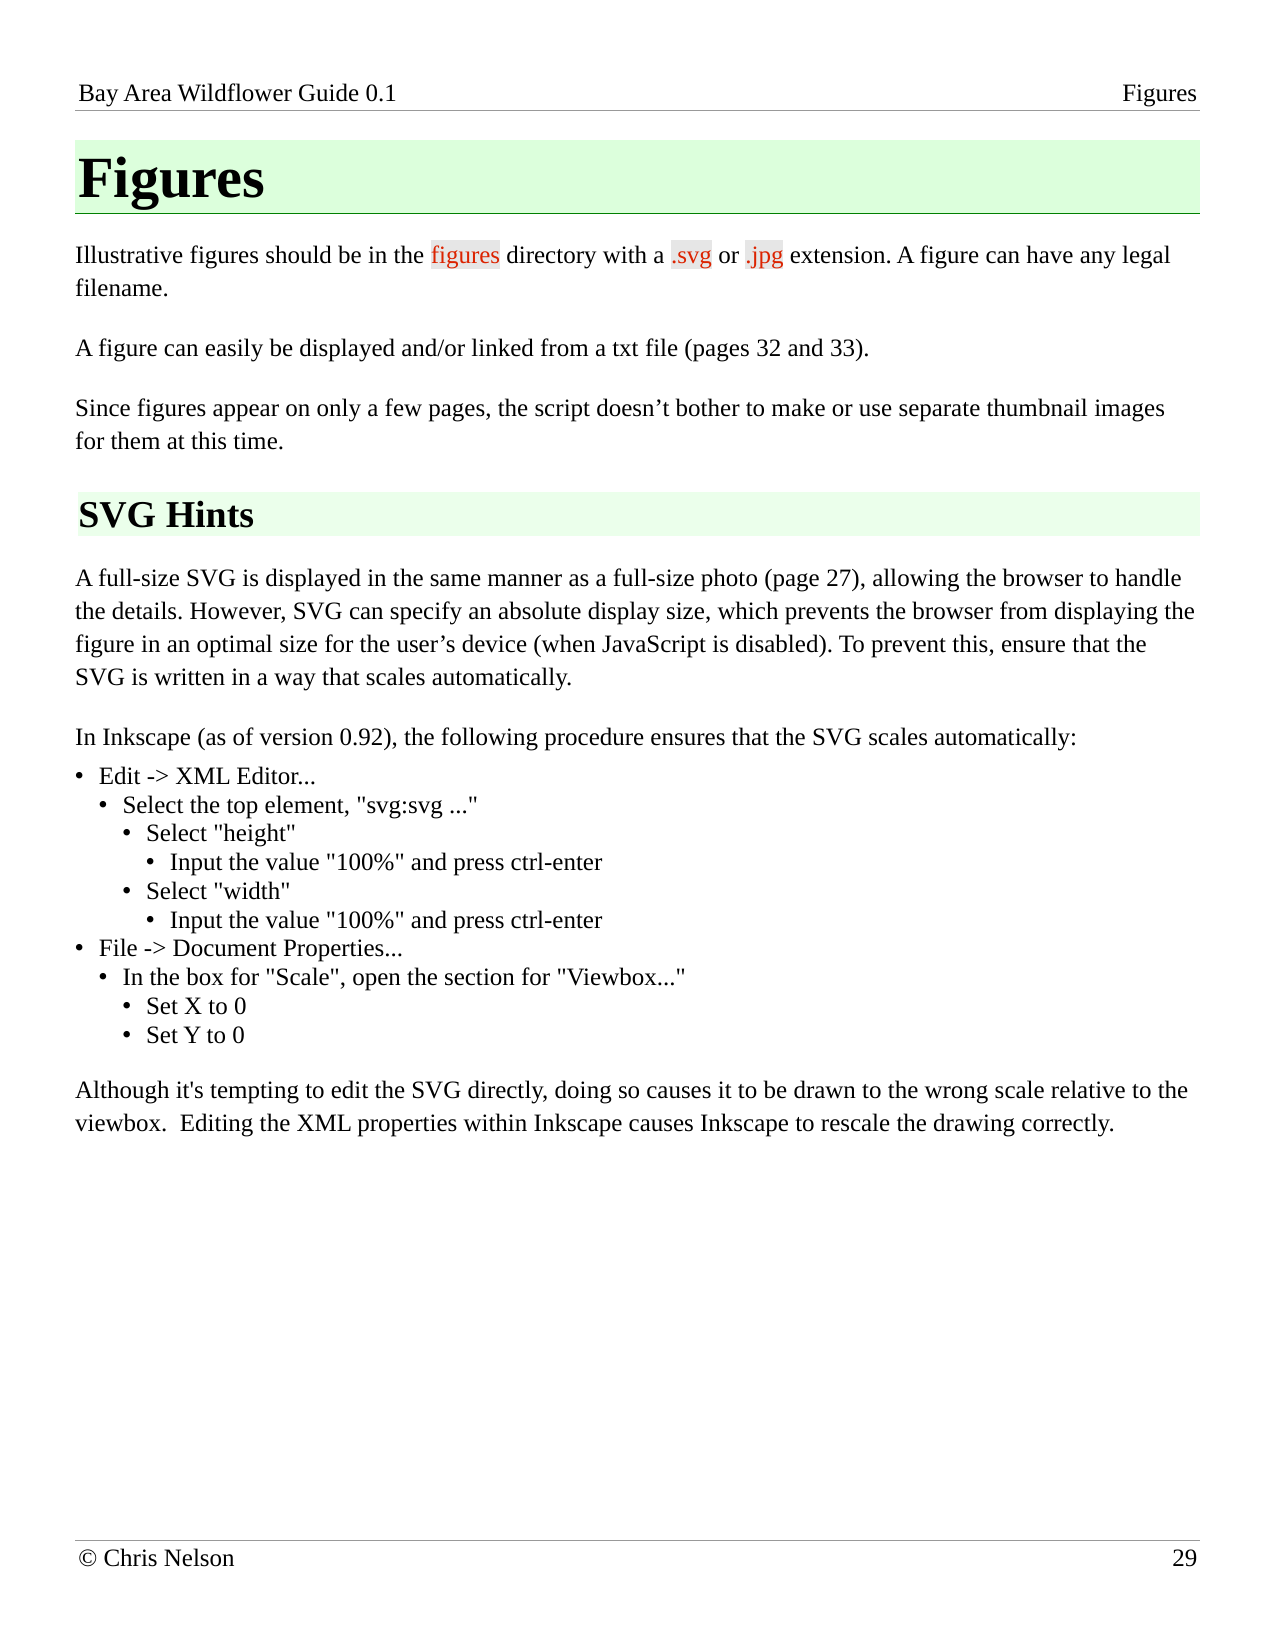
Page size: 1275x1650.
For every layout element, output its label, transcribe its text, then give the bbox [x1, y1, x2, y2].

list In the box for "Scale", open the section for "Viewbox..." [99, 962, 1200, 991]
subtitle In Inkscape (as of version 0.92), the following procedure ensures that the SVG scales automatically: [75, 722, 1200, 751]
text Since figures appear on only a few pages, the script doesn’t bother to make or use separate thumbnail images for them at this time. [75, 393, 1200, 455]
list Set Y to 0 [122, 1020, 1200, 1048]
text A full-size SVG is displayed in the same manner as a full-size photo (page 28), allowing the browser to handle the details. However, SVG can specify an absolute display size, which prevents the browser from displaying the figure in an optimal size for the user’s device (when JavaScript is disabled). To prevent this, ensure that the SVG is written in a way that scales automatically. [75, 563, 1200, 691]
list Input the value "100%" and press ctrl-enter [146, 847, 1200, 876]
text Illustrative figures should be in the figures directory with a .svg or .jpg extension. A figure can have any legal filename. [75, 240, 1200, 302]
list Edit -> XML Editor... [75, 761, 1200, 790]
subtitle Figures [75, 140, 1200, 213]
list Select the top element, "svg:svg ..." [99, 790, 1200, 818]
text Although it's tempting to edit the SVG directly, doing so causes it to be drawn to the wrong scale relative to the viewbox. Editing the XML properties within Inkscape causes Inkscape to rescale the drawing correctly. [75, 1075, 1200, 1137]
text A figure can easily be displayed and/or linked from a txt file (pages 33 and 34). [75, 333, 1200, 362]
list Input the value "100%" and press ctrl-enter [146, 905, 1200, 933]
list Set X to 0 [122, 991, 1200, 1020]
list Select "width" [122, 876, 1200, 905]
list File -> Document Properties... [75, 933, 1200, 962]
list Select "height" [122, 818, 1200, 847]
subtitle SVG Hints [78, 492, 1200, 536]
